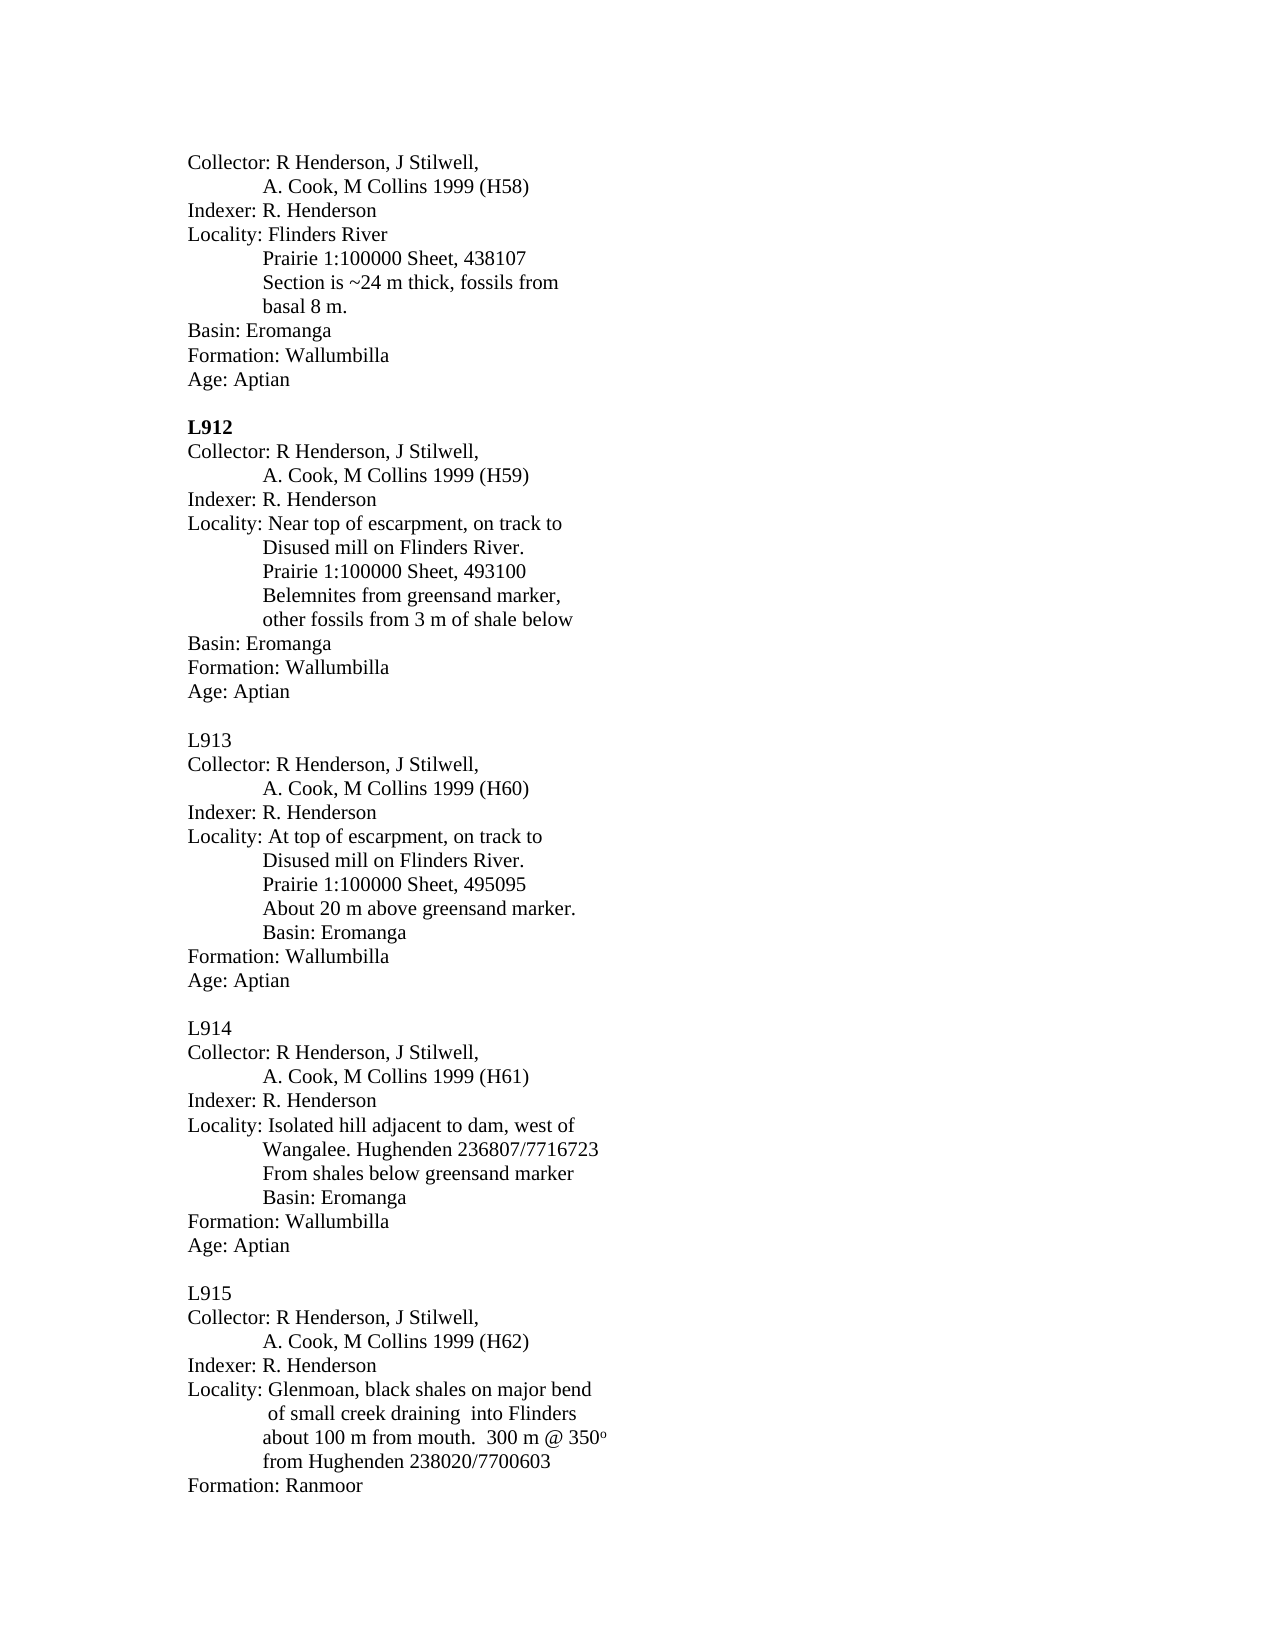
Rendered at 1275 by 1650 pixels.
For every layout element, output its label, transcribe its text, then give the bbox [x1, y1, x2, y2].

text A. Cook, M Collins 1999 (H58) [187, 174, 1087, 198]
text Indexer: R. Henderson [187, 1353, 1087, 1377]
text Belemnites from greensand marker, [187, 583, 1087, 607]
text Age: Aptian [187, 968, 1087, 992]
text Locality: Flinders River [187, 222, 1087, 246]
text L914 [187, 1016, 1087, 1040]
text Formation: Ranmoor [187, 1473, 1087, 1497]
text Section is ~24 m thick, fossils from [187, 270, 1087, 294]
text Disused mill on Flinders River. [187, 535, 1087, 559]
text L912 [187, 415, 1087, 439]
text Prairie 1:100000 Sheet, 438107 [187, 246, 1087, 270]
text A. Cook, M Collins 1999 (H61) [187, 1064, 1087, 1088]
text from Hughenden 238020/7700603 [187, 1449, 1087, 1473]
text Formation: Wallumbilla [187, 944, 1087, 968]
text Collector: R Henderson, J Stilwell, [187, 1305, 1087, 1329]
text about 100 m from mouth. 300 m @ 350o [187, 1425, 1087, 1449]
text Basin: Eromanga [187, 920, 1087, 944]
text L913 [187, 727, 1087, 752]
text Formation: Wallumbilla [187, 1209, 1087, 1233]
text Locality: At top of escarpment, on track to [187, 824, 1087, 848]
text About 20 m above greensand marker. [187, 896, 1087, 920]
text Basin: Eromanga [187, 631, 1087, 655]
text Indexer: R. Henderson [187, 1088, 1087, 1112]
text Basin: Eromanga [187, 1185, 1087, 1209]
text Wangalee. Hughenden 236807/7716723 [187, 1137, 1087, 1161]
text Indexer: R. Henderson [187, 198, 1087, 222]
text Locality: Glenmoan, black shales on major bend [187, 1377, 1087, 1401]
text Disused mill on Flinders River. [187, 848, 1087, 872]
text Formation: Wallumbilla [187, 342, 1087, 367]
text other fossils from 3 m of shale below [187, 607, 1087, 631]
text Collector: R Henderson, J Stilwell, [187, 439, 1087, 463]
text Indexer: R. Henderson [187, 487, 1087, 511]
text Formation: Wallumbilla [187, 655, 1087, 679]
text Prairie 1:100000 Sheet, 493100 [187, 559, 1087, 583]
text Age: Aptian [187, 367, 1087, 391]
text Indexer: R. Henderson [187, 800, 1087, 824]
text Locality: Isolated hill adjacent to dam, west of [187, 1112, 1087, 1137]
text Collector: R Henderson, J Stilwell, [187, 1040, 1087, 1064]
text Locality: Near top of escarpment, on track to [187, 511, 1087, 535]
text A. Cook, M Collins 1999 (H62) [187, 1329, 1087, 1353]
text Age: Aptian [187, 679, 1087, 703]
text Age: Aptian [187, 1233, 1087, 1257]
text basal 8 m. [187, 294, 1087, 318]
text Basin: Eromanga [187, 318, 1087, 342]
text L915 [187, 1281, 1087, 1305]
text From shales below greensand marker [187, 1161, 1087, 1185]
text Collector: R Henderson, J Stilwell, [187, 150, 1087, 174]
text Prairie 1:100000 Sheet, 495095 [187, 872, 1087, 896]
text of small creek draining into Flinders [187, 1401, 1087, 1425]
text A. Cook, M Collins 1999 (H60) [187, 776, 1087, 800]
text A. Cook, M Collins 1999 (H59) [187, 463, 1087, 487]
text Collector: R Henderson, J Stilwell, [187, 752, 1087, 776]
